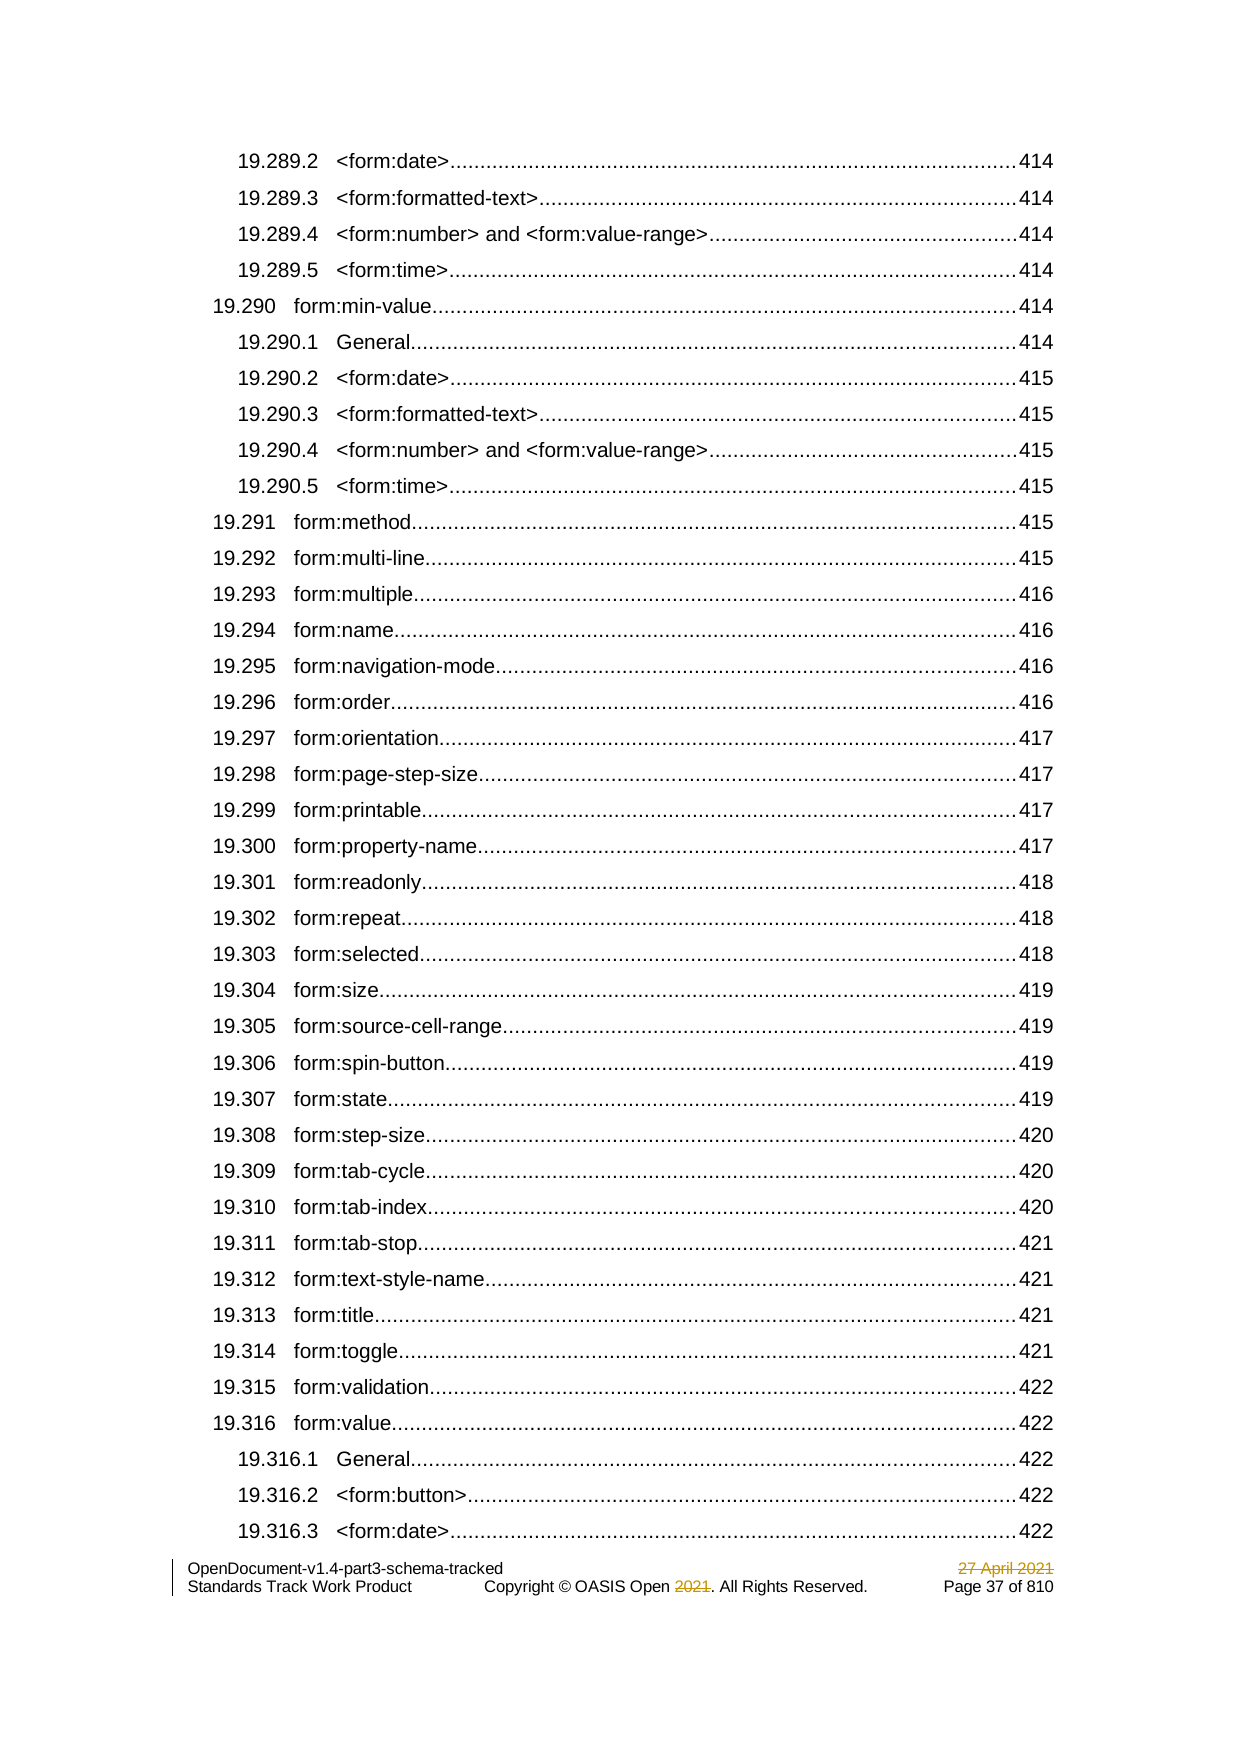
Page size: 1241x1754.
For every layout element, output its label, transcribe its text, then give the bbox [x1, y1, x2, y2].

text 19.293 form:multiple 416 [212, 582, 1053, 606]
text 19.290.3 <form:formatted-text> 415 [237, 402, 1053, 426]
text 19.311 form:tab-stop 421 [212, 1231, 1053, 1255]
text 19.305 form:source-cell-range 419 [212, 1015, 1053, 1038]
text 19.310 form:tab-index 420 [212, 1195, 1053, 1219]
text 19.303 form:selected 418 [212, 943, 1053, 966]
text 19.308 form:step-size 420 [212, 1123, 1053, 1147]
text 19.299 form:printable 417 [212, 799, 1053, 822]
text 19.306 form:spin-button 419 [212, 1051, 1053, 1074]
text 19.312 form:text-style-name 421 [212, 1267, 1053, 1291]
text 19.290.4 <form:number> and <form:value-range> 415 [237, 438, 1053, 462]
text 19.298 form:page-step-size 417 [212, 763, 1053, 786]
text 19.289.5 <form:time> 414 [237, 258, 1053, 282]
text 19.295 form:navigation-mode 416 [212, 654, 1053, 678]
text 19.290 form:min-value 414 [212, 294, 1053, 318]
text 19.289.2 <form:date> 414 [237, 150, 1053, 173]
text 19.304 form:size 419 [212, 979, 1053, 1002]
text 19.307 form:state 419 [212, 1087, 1053, 1111]
text 19.315 form:validation 422 [212, 1375, 1053, 1399]
text 19.291 form:method 415 [212, 510, 1053, 534]
text 19.290.1 General 414 [237, 330, 1053, 354]
text 19.316.2 <form:button> 422 [237, 1483, 1053, 1507]
text 19.290.2 <form:date> 415 [237, 366, 1053, 390]
text 19.289.4 <form:number> and <form:value-range> 414 [237, 222, 1053, 246]
text 19.289.3 <form:formatted-text> 414 [237, 186, 1053, 209]
text 19.309 form:tab-cycle 420 [212, 1159, 1053, 1183]
text 19.297 form:orientation 417 [212, 727, 1053, 750]
text 19.290.5 <form:time> 415 [237, 474, 1053, 498]
text 19.316 form:value 422 [212, 1411, 1053, 1435]
text 19.296 form:order 416 [212, 691, 1053, 714]
text 19.301 form:readonly 418 [212, 871, 1053, 894]
text 19.316.3 <form:date> 422 [237, 1519, 1053, 1543]
text 19.292 form:multi-line 415 [212, 546, 1053, 570]
text 19.314 form:toggle 421 [212, 1339, 1053, 1363]
text 19.316.1 General 422 [237, 1447, 1053, 1471]
text 19.300 form:property-name 417 [212, 835, 1053, 858]
text 19.294 form:name 416 [212, 618, 1053, 642]
text 19.302 form:repeat 418 [212, 907, 1053, 930]
text 19.313 form:title 421 [212, 1303, 1053, 1327]
